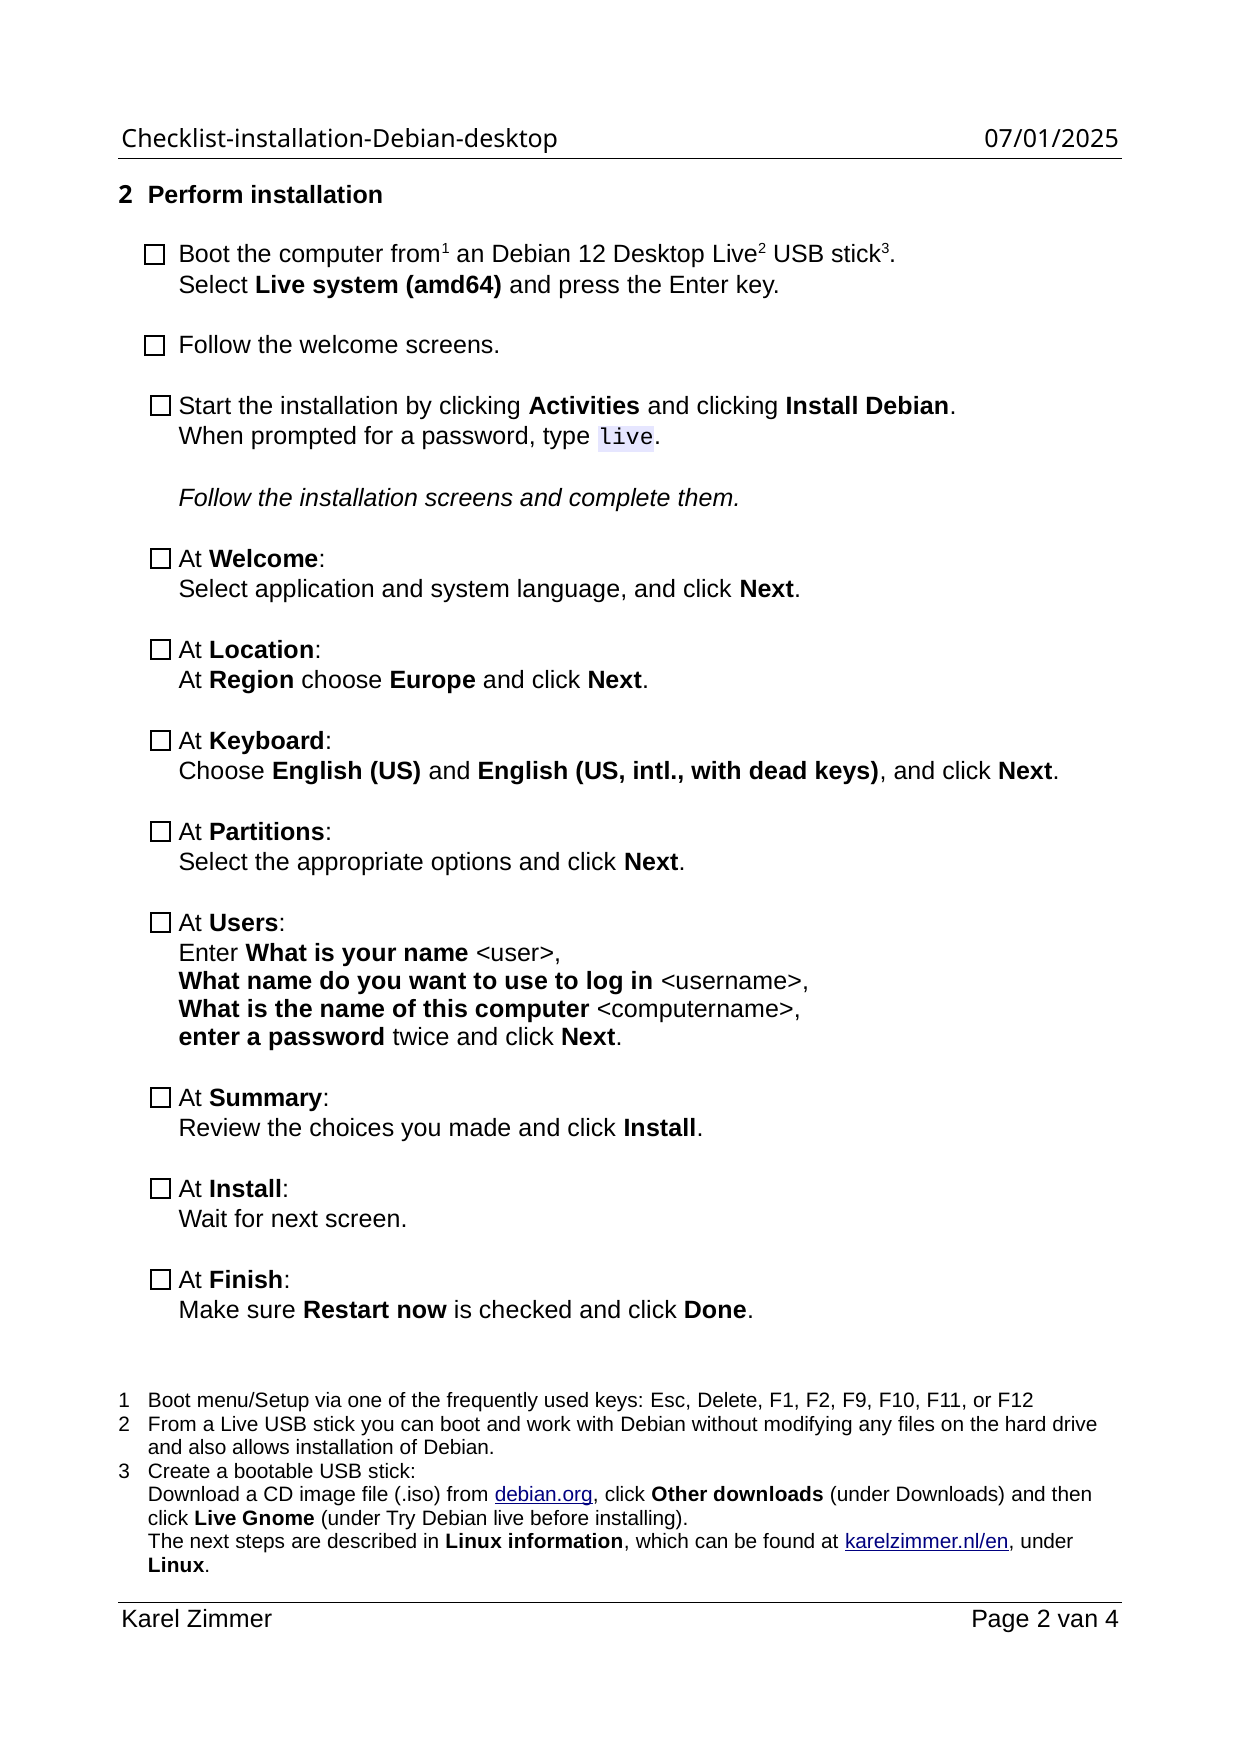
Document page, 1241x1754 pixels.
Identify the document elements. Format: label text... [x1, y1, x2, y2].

table_cell [118, 1204, 142, 1234]
table_cell At Keyboard: [177, 726, 1122, 756]
table_cell [142, 574, 177, 604]
table_cell [118, 938, 142, 1052]
table_cell [118, 483, 142, 513]
table_cell [142, 1113, 177, 1143]
table_cell [118, 360, 142, 391]
table_cell [118, 847, 142, 877]
table_cell At Welcome: [177, 544, 1122, 574]
table_cell [142, 453, 177, 483]
table_cell [118, 1052, 142, 1082]
table_cell Enter What is your name <user>, What name do you want to use to log in <username>, What is the name of this computer <computername>, enter a password twice and click Next. [177, 938, 1122, 1052]
table_cell [177, 1052, 1122, 1082]
table_cell [118, 756, 142, 786]
table_cell At Install: [177, 1174, 1122, 1204]
table_cell [118, 1295, 142, 1325]
table_cell At Region choose Europe and click Next. [177, 665, 1122, 695]
table_cell [142, 726, 177, 756]
table_cell When prompted for a password, type live. [177, 421, 1122, 453]
table_cell [142, 877, 177, 907]
table_cell [118, 1083, 142, 1113]
table_cell [118, 726, 142, 756]
table_cell [118, 391, 142, 421]
table_cell [177, 695, 1122, 726]
table_cell [142, 391, 177, 421]
table_cell [142, 665, 177, 695]
table_cell At Users: [177, 908, 1122, 938]
table_cell [142, 817, 177, 847]
table_cell Follow the welcome screens. [177, 330, 1122, 360]
table_cell [118, 695, 142, 726]
table_cell [118, 877, 142, 907]
table_cell [177, 1143, 1122, 1173]
table_cell [142, 908, 177, 938]
table_cell [118, 514, 142, 544]
table_cell [118, 421, 142, 453]
table_cell [142, 421, 177, 453]
table_cell [177, 360, 1122, 391]
table_cell [142, 300, 177, 330]
list Perform installation [118, 177, 1122, 211]
table_header Boot the computer from an Debian 12 Desktop Live USB stick. [177, 239, 1122, 269]
table_cell [177, 453, 1122, 483]
table_cell [142, 786, 177, 817]
table_cell [118, 300, 142, 330]
table_cell [142, 483, 177, 513]
table_cell [142, 544, 177, 574]
table_cell [118, 665, 142, 695]
table_cell Select Live system (amd64) and press the Enter key. [177, 269, 1122, 300]
table_cell [142, 1295, 177, 1325]
table_cell [142, 1234, 177, 1264]
table_cell [118, 1234, 142, 1264]
table_cell Follow the installation screens and complete them. [177, 483, 1122, 513]
table_cell [142, 756, 177, 786]
table_cell [118, 1264, 142, 1295]
table_cell [142, 938, 177, 1052]
table_cell [177, 604, 1122, 635]
table_cell At Finish: [177, 1264, 1122, 1295]
table_cell [142, 514, 177, 544]
table_cell Make sure Restart now is checked and click Done. [177, 1295, 1122, 1325]
table_cell [177, 786, 1122, 817]
table_cell [118, 269, 142, 300]
table_cell [118, 330, 142, 360]
table_cell [118, 1174, 142, 1204]
table_cell [118, 544, 142, 574]
table_cell [118, 1143, 142, 1173]
table_cell At Summary: [177, 1083, 1122, 1113]
table_cell Start the installation by clicking Activities and clicking Install Debian. [177, 391, 1122, 421]
table_cell [142, 604, 177, 635]
table_cell [118, 1113, 142, 1143]
table_cell At Location: [177, 635, 1122, 665]
table_cell Wait for next screen. [177, 1204, 1122, 1234]
table_cell [142, 360, 177, 391]
table_cell [142, 847, 177, 877]
table_cell [177, 300, 1122, 330]
table_cell Choose English (US) and English (US, intl., with dead keys), and click Next. [177, 756, 1122, 786]
table_cell Select application and system language, and click Next. [177, 574, 1122, 604]
table_cell [142, 269, 177, 300]
table_cell [118, 574, 142, 604]
table_cell At Partitions: [177, 817, 1122, 847]
table_header [142, 239, 177, 269]
table_cell [118, 604, 142, 635]
table_cell [142, 635, 177, 665]
table_cell [142, 1204, 177, 1234]
table_cell [118, 635, 142, 665]
table_cell [118, 908, 142, 938]
table_cell [142, 1264, 177, 1295]
table_cell [118, 786, 142, 817]
table_cell [177, 514, 1122, 544]
table_cell [142, 1174, 177, 1204]
table_cell [118, 817, 142, 847]
table_cell [177, 1234, 1122, 1264]
table_cell [142, 1143, 177, 1173]
table_cell [142, 695, 177, 726]
table_cell [142, 330, 177, 360]
table_cell [177, 877, 1122, 907]
table_cell Review the choices you made and click Install. [177, 1113, 1122, 1143]
table_cell [142, 1052, 177, 1082]
table_header [118, 239, 142, 269]
table_cell Select the appropriate options and click Next. [177, 847, 1122, 877]
table_cell [142, 1083, 177, 1113]
table_cell [118, 453, 142, 483]
